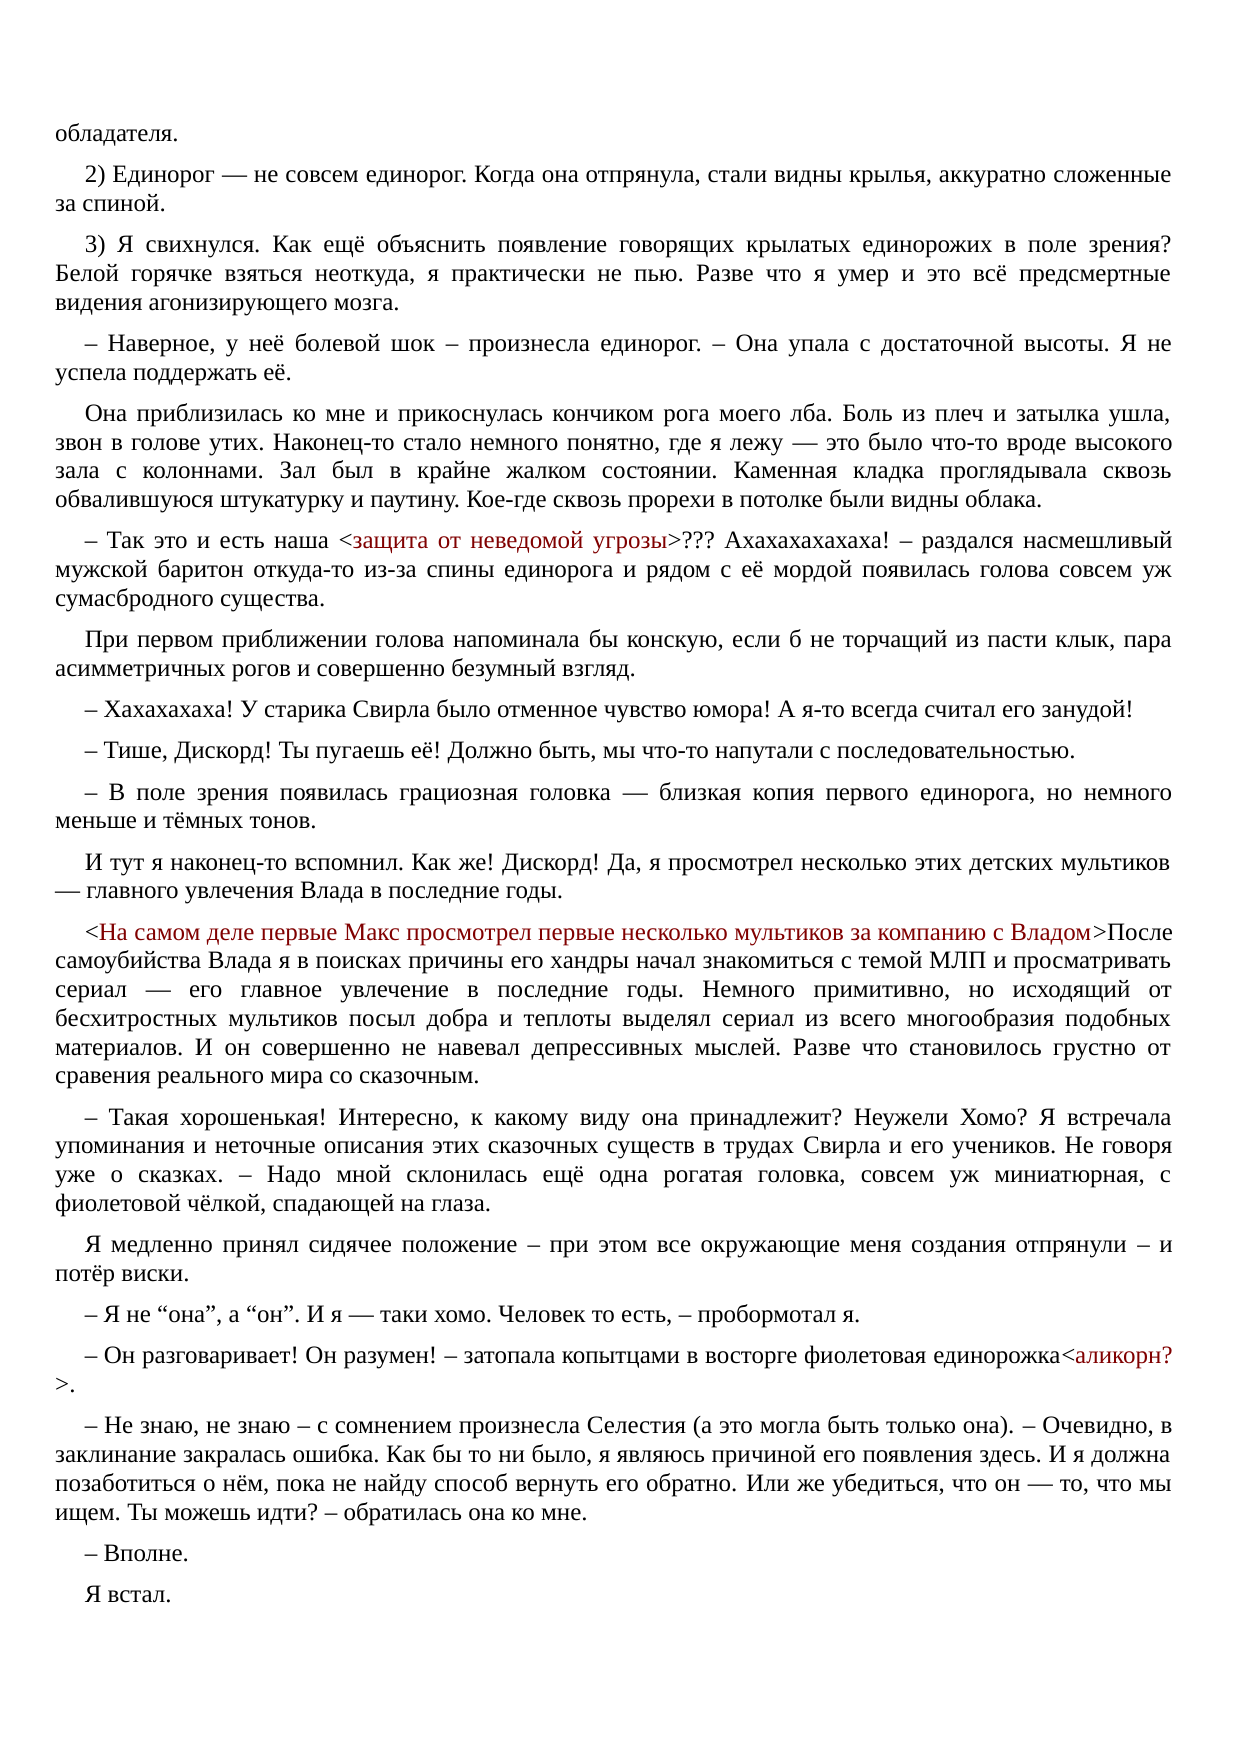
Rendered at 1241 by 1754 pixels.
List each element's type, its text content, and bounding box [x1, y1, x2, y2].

text <На самом деле первые Макс просмотрел первые несколько мультиков за компанию с Владом>После самоубийства Влада я в поисках причины его хандры начал знакомиться с темой МЛП и просматривать сериал — его главное увлечение в последние годы. Немного примитивно, но исходящий от бесхитростных мультиков посыл добра и теплоты выделял сериал из всего многообразия подобных материалов. И он совершенно не навевал депрессивных мыслей. Разве что становилось грустно от сравения реального мира со сказочным. [55, 917, 1172, 1089]
text – Хахахахаха! У старика Свирла было отменное чувство юмора! А я-то всегда считал его занудой! [55, 694, 1172, 723]
text И тут я наконец-то вспомнил. Как же! Дискорд! Да, я просмотрел несколько этих детских мультиков — главного увлечения Влада в последние годы. [55, 847, 1172, 904]
text – Такая хорошенькая! Интересно, к какому виду она принадлежит? Неужели Хомо? Я встречала упоминания и неточные описания этих сказочных существ в трудах Свирла и его учеников. Не говоря уже о сказках. – Надо мной склонилась ещё одна рогатая головка, совсем уж миниатюрная, с фиолетовой чёлкой, спадающей на глаза. [55, 1102, 1172, 1217]
text – Наверное, у неё болевой шок – произнесла единорог. – Она упала с достаточной высоты. Я не успела поддержать её. [55, 328, 1172, 386]
text – Я не “она”, а “он”. И я — таки хомо. Человек то есть, – пробормотал я. [55, 1299, 1172, 1328]
text 3) Я свихнулся. Как ещё объяснить появление говорящих крылатых единорожих в поле зрения? Белой горячке взяться неоткуда, я практически не пью. Разве что я умер и это всё предсмертные видения агонизирующего мозга. [55, 229, 1172, 316]
text – В поле зрения появилась грациозная головка — близкая копия первого единорога, но немного меньше и тёмных тонов. [55, 777, 1172, 834]
text Я встал. [55, 1579, 1172, 1608]
text – Тише, Дискорд! Ты пугаешь её! Должно быть, мы что-то напутали с последовательностью. [55, 736, 1172, 764]
text 2) Единорог — не совсем единорог. Когда она отпрянула, стали видны крылья, аккуратно сложенные за спиной. [55, 159, 1172, 217]
text Она приблизилась ко мне и прикоснулась кончиком рога моего лба. Боль из плеч и затылка ушла, звон в голове утих. Наконец-то стало немного понятно, где я лежу — это было что-то вроде высокого зала с колоннами. Зал был в крайне жалком состоянии. Каменная кладка проглядывала сквозь обвалившуюся штукатурку и паутину. Кое-где сквозь прорехи в потолке были видны облака. [55, 398, 1172, 513]
text – Так это и есть наша <защита от неведомой угрозы>??? Ахахахахахаха! – раздался насмешливый мужской баритон откуда-то из-за спины единорога и рядом с её мордой появилась голова совсем уж сумасбродного существа. [55, 526, 1172, 612]
text – Не знаю, не знаю – с сомнением произнесла Селестия (а это могла быть только она). – Очевидно, в заклинание закралась ошибка. Как бы то ни было, я являюсь причиной его появления здесь. И я должна позаботиться о нём, пока не найду способ вернуть его обратно. Или же убедиться, что он — то, что мы ищем. Ты можешь идти? – обратилась она ко мне. [55, 1411, 1172, 1526]
text – Вполне. [55, 1538, 1172, 1567]
text – Он разговаривает! Он разумен! – затопала копытцами в восторге фиолетовая единорожка<аликорн?>. [55, 1341, 1172, 1398]
text Я медленно принял сидячее положение – при этом все окружающие меня создания отпрянули – и потёр виски. [55, 1229, 1172, 1287]
text При первом приближении голова напоминала бы конскую, если б не торчащий из пасти клык, пара асимметричных рогов и совершенно безумный взгляд. [55, 624, 1172, 682]
text обладателя. [55, 118, 1172, 147]
